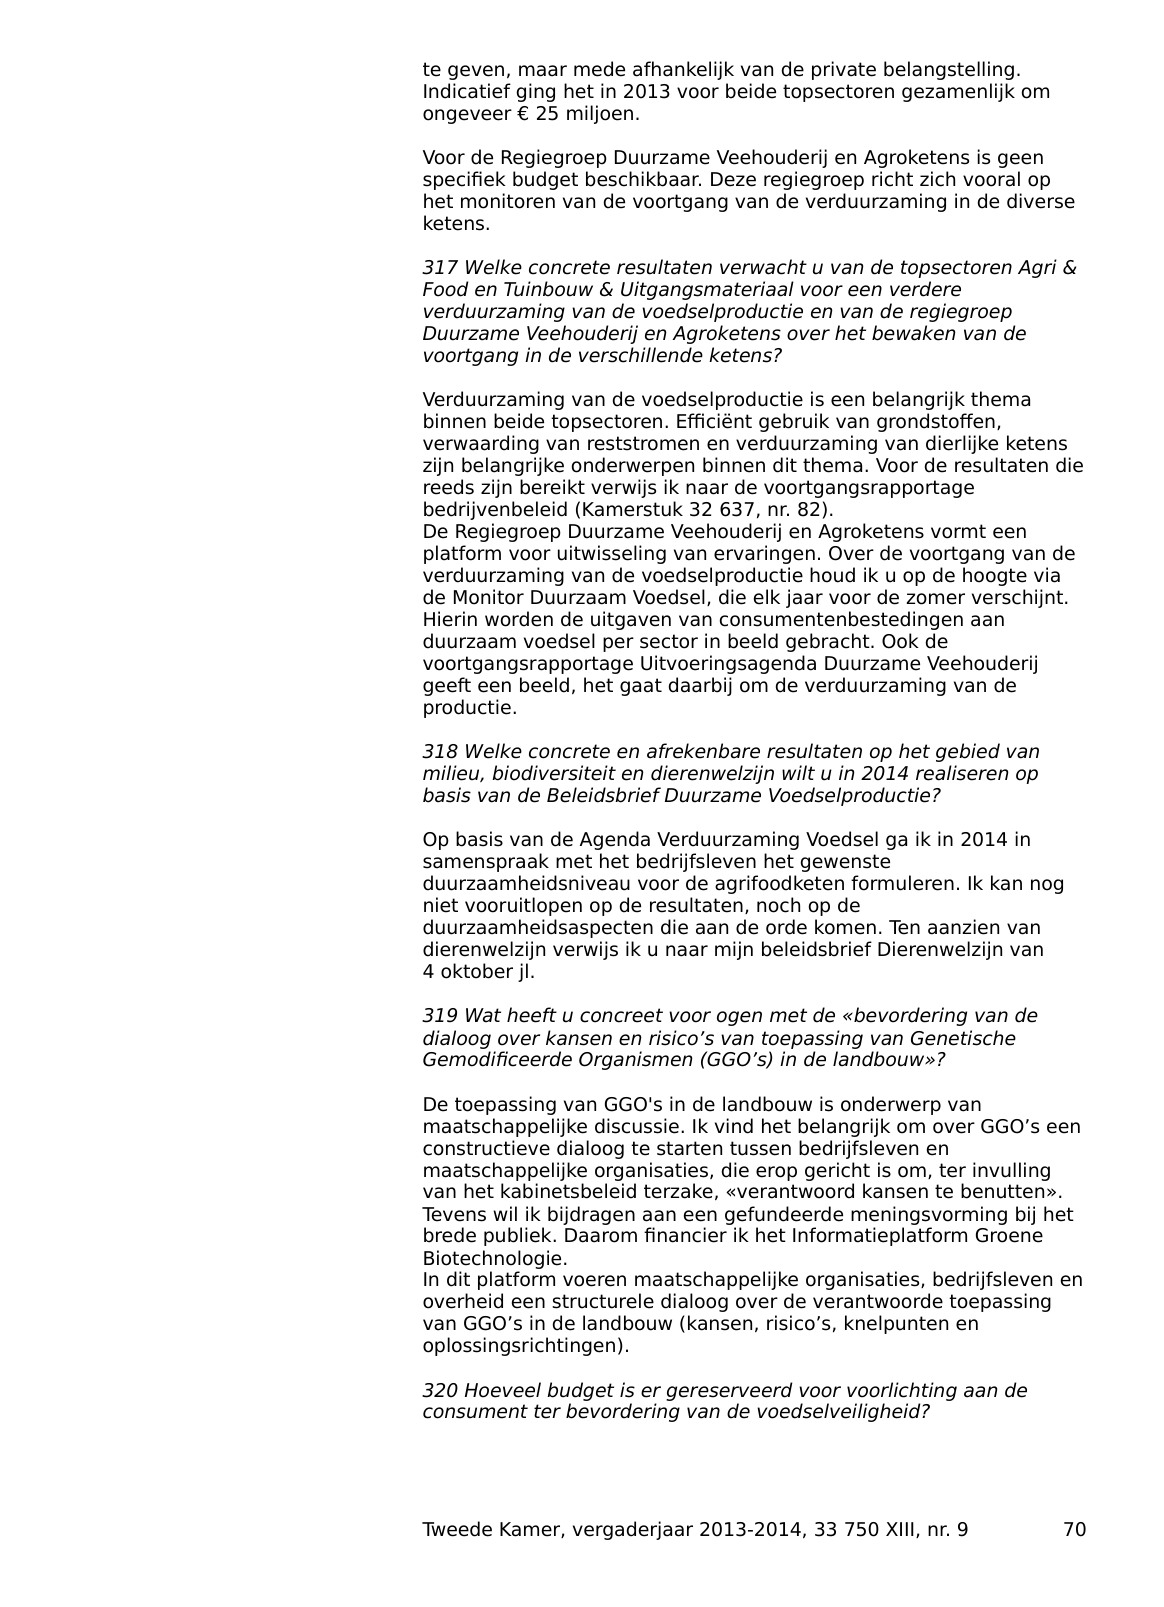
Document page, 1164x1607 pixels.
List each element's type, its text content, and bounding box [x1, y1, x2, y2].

text 317 Welke concrete resultaten verwacht u van de topsectoren Agri & Food en Tuinbouw & Uitgangsmateriaal voor een verdere verduurzaming van de voedselproductie en van de regiegroep Duurzame Veehouderij en Agroketens over het bewaken van de voortgang in de verschillende ketens? [422, 257, 1087, 367]
text Op basis van de Agenda Verduurzaming Voedsel ga ik in 2014 in samenspraak met het bedrijfsleven het gewenste duurzaamheidsniveau voor de agrifoodketen formuleren. Ik kan nog niet vooruitlopen op de resultaten, noch op de duurzaamheidsaspecten die aan de orde komen. Ten aanzien van dierenwelzijn verwijs ik u naar mijn beleidsbrief Dierenwelzijn van 4 oktober jl. [422, 829, 1087, 983]
text De toepassing van GGO's in de landbouw is onderwerp van maatschappelijke discussie. Ik vind het belangrijk om over GGO’s een constructieve dialoog te starten tussen bedrijfsleven en maatschappelijke organisaties, die erop gericht is om, ter invulling van het kabinetsbeleid terzake, «verantwoord kansen te benutten». Tevens wil ik bijdragen aan een gefundeerde meningsvorming bij het brede publiek. Daarom financier ik het Informatieplatform Groene Biotechnologie. [422, 1093, 1087, 1269]
text 318 Welke concrete en afrekenbare resultaten op het gebied van milieu, biodiversiteit en dierenwelzijn wilt u in 2014 realiseren op basis van de Beleidsbrief Duurzame Voedselproductie? [422, 741, 1087, 807]
text te geven, maar mede afhankelijk van de private belangstelling. Indicatief ging het in 2013 voor beide topsectoren gezamenlijk om ongeveer € 25 miljoen. [422, 59, 1087, 125]
text 320 Hoeveel budget is er gereserveerd voor voorlichting aan de consument ter bevordering van de voedselveiligheid? [422, 1379, 1087, 1423]
text Voor de Regiegroep Duurzame Veehouderij en Agroketens is geen specifiek budget beschikbaar. Deze regiegroep richt zich vooral op het monitoren van de voortgang van de verduurzaming in de diverse ketens. [422, 147, 1087, 235]
text De Regiegroep Duurzame Veehouderij en Agroketens vormt een platform voor uitwisseling van ervaringen. Over de voortgang van de verduurzaming van de voedselproductie houd ik u op de hoogte via de Monitor Duurzaam Voedsel, die elk jaar voor de zomer verschijnt. Hierin worden de uitgaven van consumentenbestedingen aan duurzaam voedsel per sector in beeld gebracht. Ook de voortgangsrapportage Uitvoeringsagenda Duurzame Veehouderij geeft een beeld, het gaat daarbij om de verduurzaming van de productie. [422, 521, 1087, 719]
text 319 Wat heeft u concreet voor ogen met de «bevordering van de dialoog over kansen en risico’s van toepassing van Genetische Gemodificeerde Organismen (GGO’s) in de landbouw»? [422, 1005, 1087, 1071]
text In dit platform voeren maatschappelijke organisaties, bedrijfsleven en overheid een structurele dialoog over de verantwoorde toepassing van GGO’s in de landbouw (kansen, risico’s, knelpunten en oplossingsrichtingen). [422, 1269, 1087, 1357]
text Verduurzaming van de voedselproductie is een belangrijk thema binnen beide topsectoren. Efficiënt gebruik van grondstoffen, verwaarding van reststromen en verduurzaming van dierlijke ketens zijn belangrijke onderwerpen binnen dit thema. Voor de resultaten die reeds zijn bereikt verwijs ik naar de voortgangsrapportage bedrijvenbeleid (Kamerstuk 32 637, nr. 82). [422, 389, 1087, 521]
